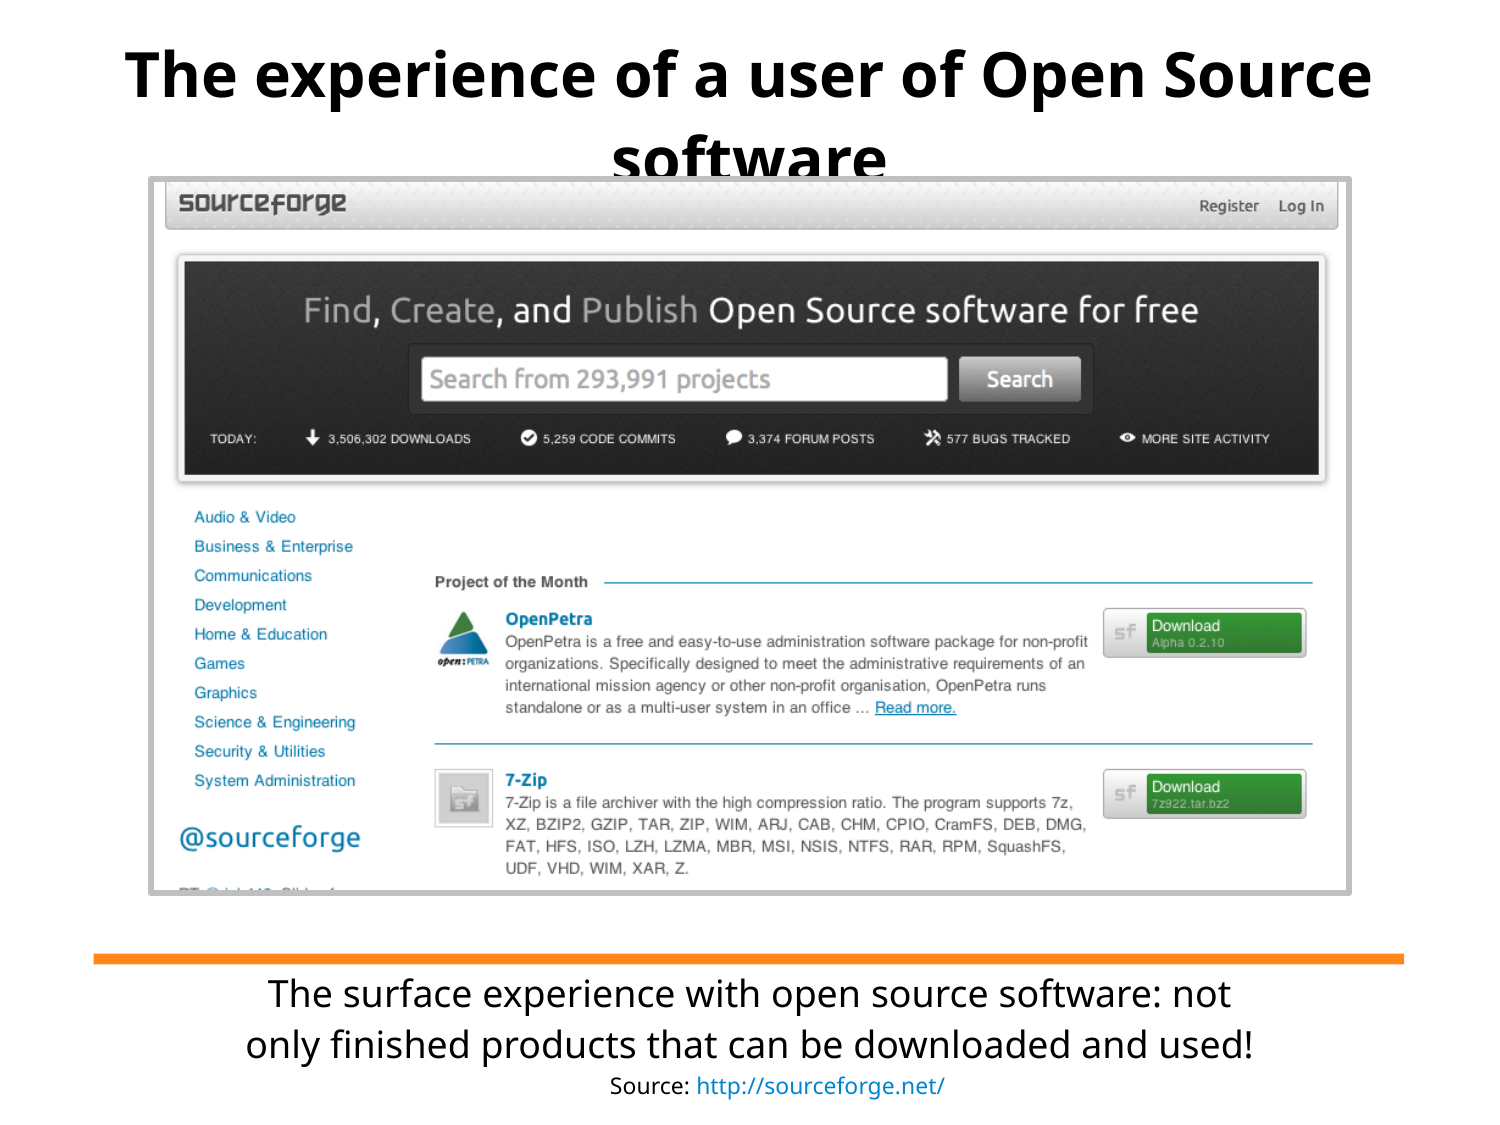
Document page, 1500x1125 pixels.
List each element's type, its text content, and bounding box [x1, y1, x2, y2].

text_box Source: http://sourceforge.net/ [595, 1062, 925, 1107]
text_box The surface experience with open source software: not only finished products that can be downloaded and used! [217, 960, 1283, 1073]
picture [0, 0, 1500, 1125]
title The experience of a user of Open Source software [75, 44, 1426, 188]
